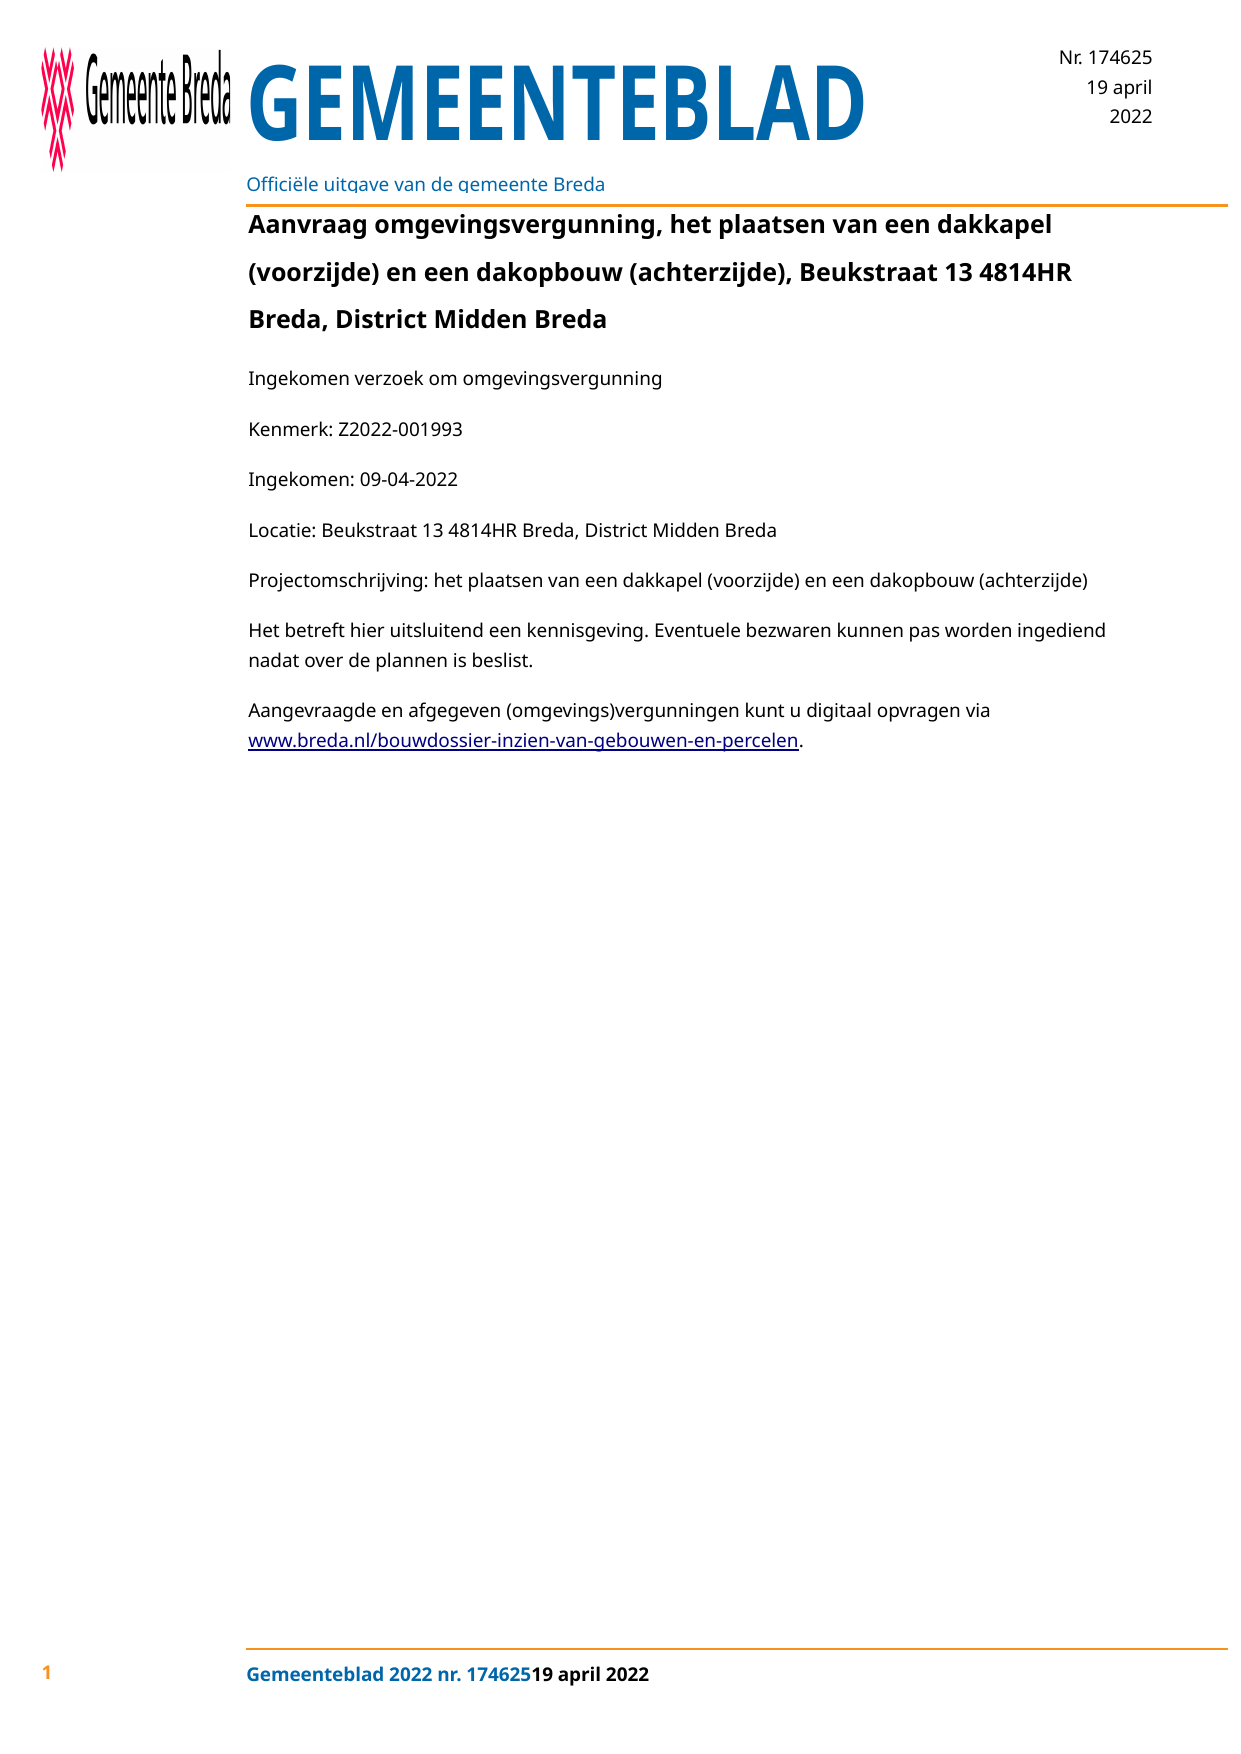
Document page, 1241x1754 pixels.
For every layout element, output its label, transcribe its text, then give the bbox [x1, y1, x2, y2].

text Locatie: Beukstraat 13 4814HR Breda, District Midden Breda [248, 517, 1152, 542]
text Aanvraag omgevingsvergunning, het plaatsen van een dakkapel (voorzijde) en een dakopbouw (achterzijde), Beukstraat 13 4814HR Breda, District Midden Breda [248, 207, 1152, 336]
text Aangevraagde en afgegeven (omgevings)vergunningen kunt u digitaal opvragen via www.breda.nl/bouwdossier-inzien-van-gebouwen-en-percelen. [248, 698, 1152, 753]
text Kenmerk: Z2022-001993 [248, 416, 1152, 442]
picture [41, 47, 231, 172]
text Projectomschrijving: het plaatsen van een dakkapel (voorzijde) en een dakopbouw (achterzijde) [248, 567, 1152, 593]
text Ingekomen verzoek om omgevingsvergunning [248, 366, 1152, 391]
text Het betreft hier uitsluitend een kennisgeving. Eventuele bezwaren kunnen pas worden ingediend nadat over de plannen is beslist. [248, 618, 1152, 673]
text Ingekomen: 09-04-2022 [248, 466, 1152, 492]
